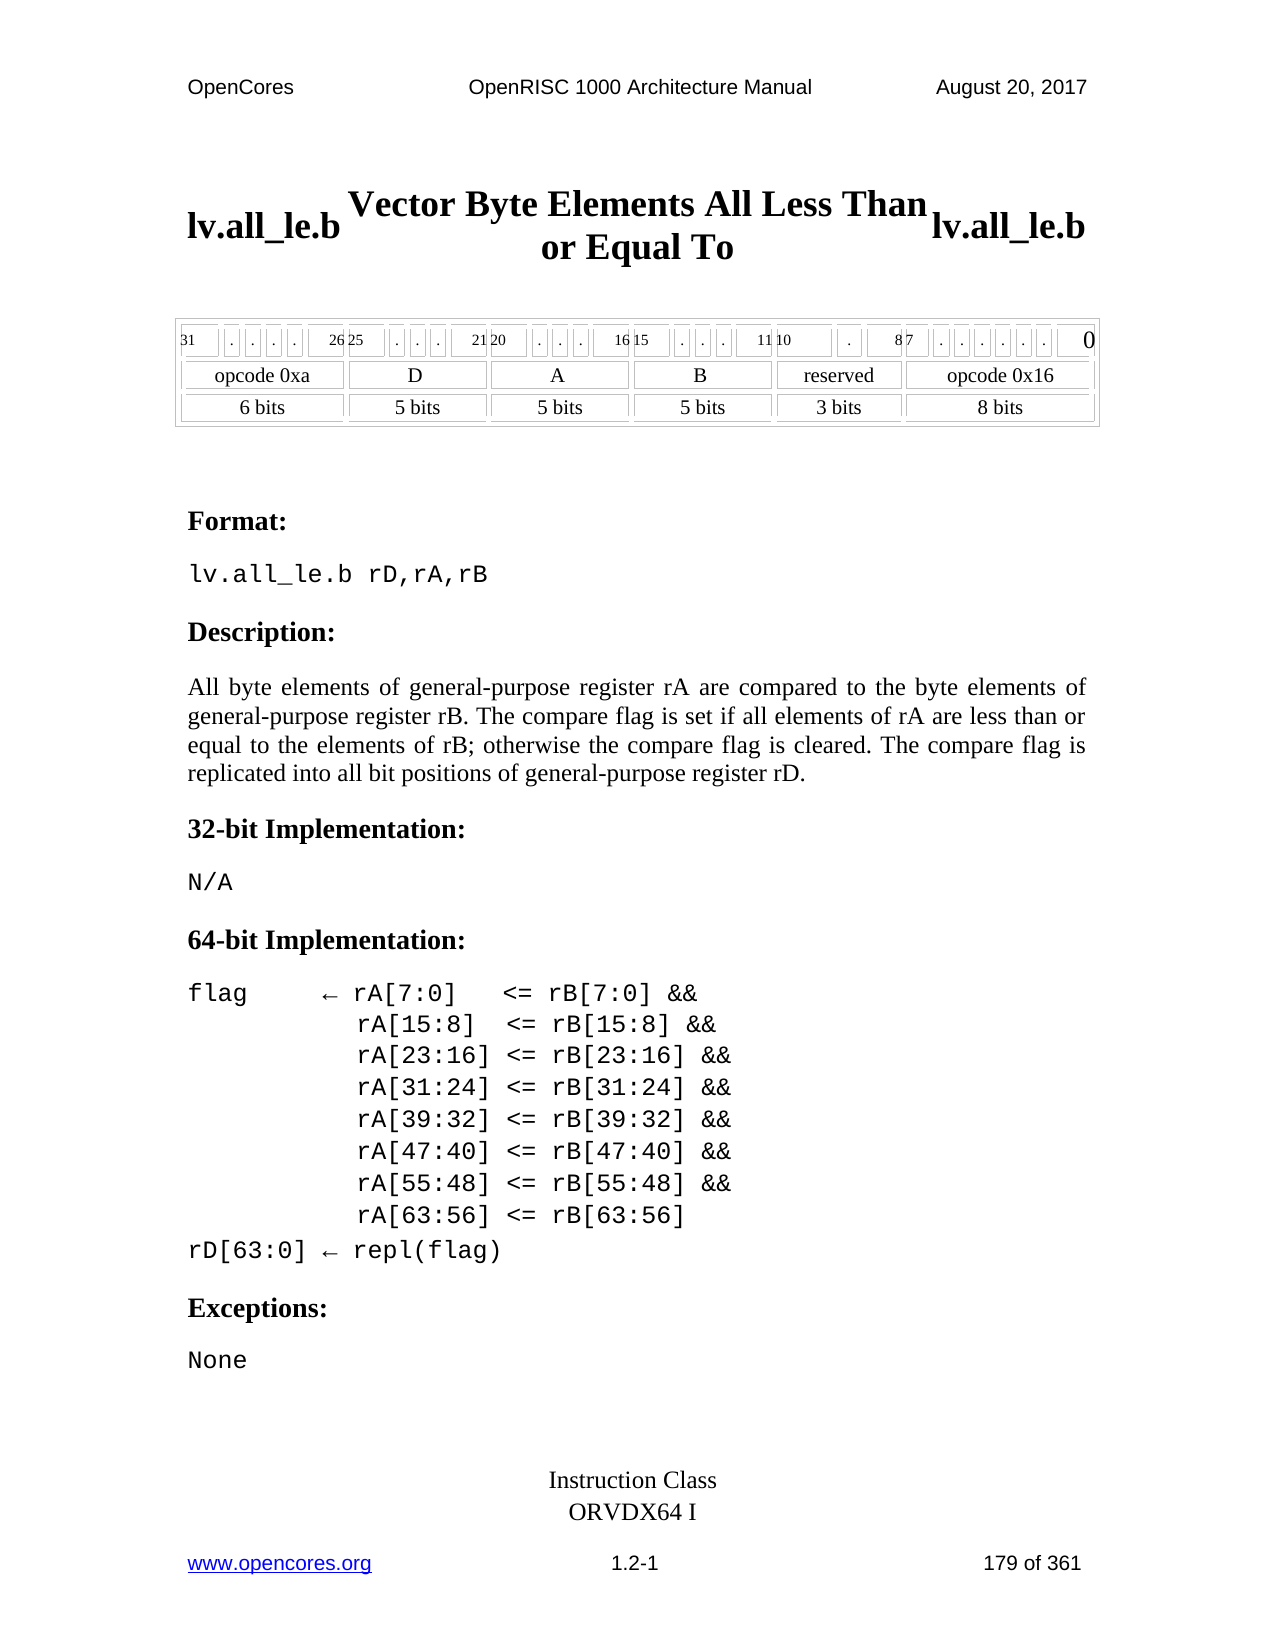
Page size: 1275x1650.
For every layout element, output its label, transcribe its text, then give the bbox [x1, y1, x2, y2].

text flag ← rA[7:0] <= rB[7:0] && rA[15:8] <= rB[15:8] && rA[23:16] <= rB[23:16] && rA[31:24] <= rB[31:24] && rA[39:32] <= rB[39:32] && rA[47:40] <= rB[47:40] && rA[55:48] <= rB[55:48] && rA[63:56] <= rB[63:56] rD[63:0] ← repl(flag) [187, 980, 1087, 1266]
text All byte elements of general-purpose register rA are compared to the byte elements of general-purpose register rB. The compare flag is set if all elements of rA are less than or equal to the elements of rB; otherwise the compare flag is cleared. The compare flag is replicated into all bit positions of general-purpose register rD. [187, 672, 1087, 787]
text Description: [187, 615, 1087, 647]
text N/A [187, 869, 1087, 898]
text None [187, 1348, 1087, 1376]
text Format: [187, 504, 1087, 536]
text Exceptions: [187, 1291, 1087, 1323]
text 32-bit Implementation: [187, 812, 1087, 844]
text lv.all_le.b rD,rA,rB [187, 561, 1087, 590]
text 64-bit Implementation: [187, 923, 1087, 955]
